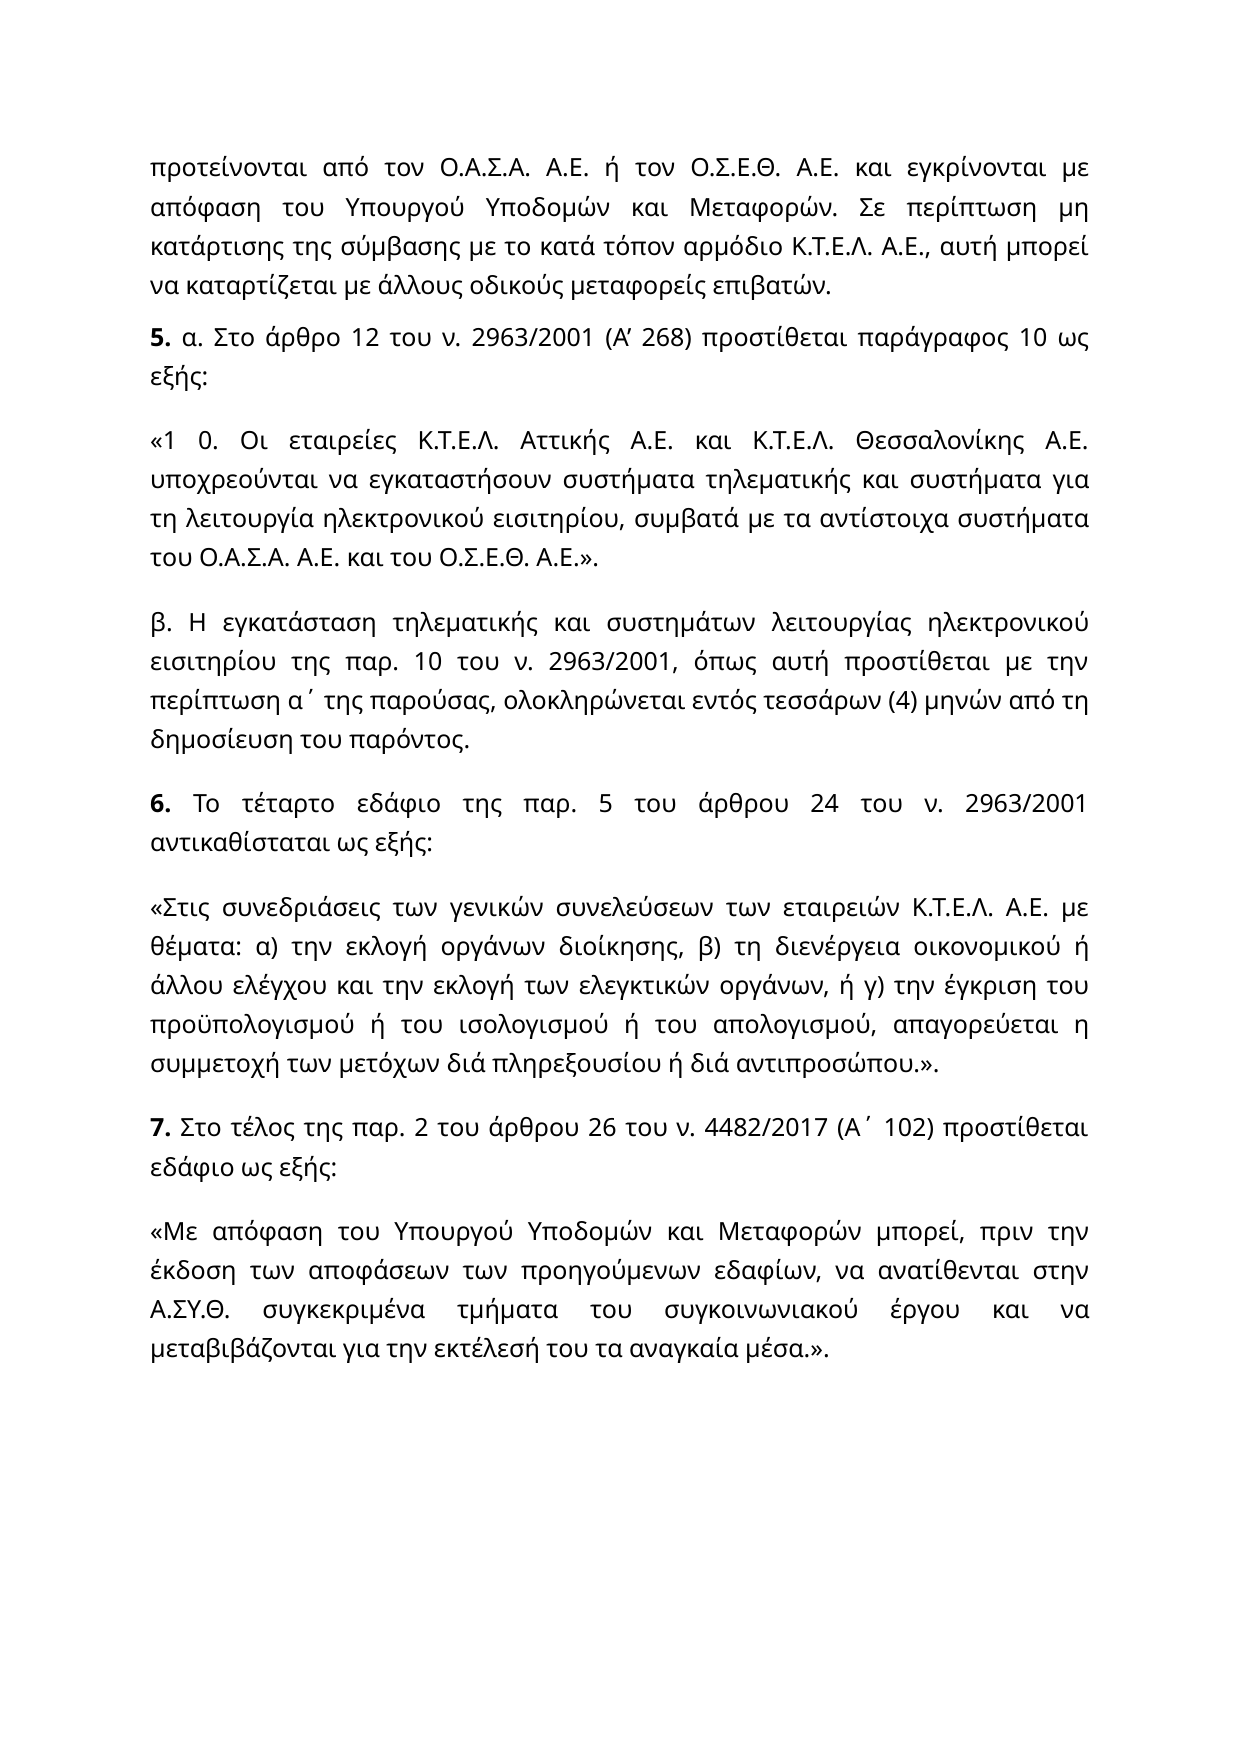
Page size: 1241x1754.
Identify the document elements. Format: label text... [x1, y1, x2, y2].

text προτείνονται από τον Ο.Α.Σ.Α. Α.Ε. ή τον Ο.Σ.Ε.Θ. Α.Ε. και εγκρίνονται με απόφαση του Υπουργού Υποδομών και Μεταφορών. Σε περίπτωση μη κατάρτισης της σύμβασης με το κατά τόπον αρμόδιο Κ.Τ.Ε.Λ. Α.Ε., αυτή μπορεί να καταρτίζεται με άλλους οδικούς μεταφορείς επιβατών. [150, 150, 1090, 302]
text «Στις συνεδριάσεις των γενικών συνελεύσεων των εταιρειών Κ.Τ.Ε.Λ. Α.Ε. με θέματα: α) την εκλογή οργάνων διοίκησης, β) τη διενέργεια οικονομικού ή άλλου ελέγχου και την εκλογή των ελεγκτικών οργάνων, ή γ) την έγκριση του προϋπολογισμού ή του ισολογισμού ή του απολογισμού, απαγορεύεται η συμμετοχή των μετόχων διά πληρεξουσίου ή διά αντιπροσώπου.». [150, 889, 1090, 1080]
text 5. α. Στο άρθρο 12 του ν. 2963/2001 (Α’ 268) προστίθεται παράγραφος 10 ως εξής: [150, 319, 1090, 392]
text «1 0. Οι εταιρείες Κ.Τ.Ε.Λ. Αττικής Α.Ε. και Κ.Τ.Ε.Λ. Θεσσαλονίκης Α.Ε. υποχρεούνται να εγκαταστήσουν συστήματα τηλεματικής και συστήματα για τη λειτουργία ηλεκτρονικού εισιτηρίου, συμβατά με τα αντίστοιχα συστήματα του Ο.Α.Σ.Α. Α.Ε. και του Ο.Σ.Ε.Θ. Α.Ε.». [150, 422, 1090, 574]
text 7. Στο τέλος της παρ. 2 του άρθρου 26 του ν. 4482/2017 (Α΄ 102) προστίθεται εδάφιο ως εξής: [150, 1110, 1090, 1183]
text «Με απόφαση του Υπουργού Υποδομών και Μεταφορών μπορεί, πριν την έκδοση των αποφάσεων των προηγούμενων εδαφίων, να ανατίθενται στην Α.ΣΥ.Θ. συγκεκριμένα τμήματα του συγκοινωνιακού έργου και να μεταβιβάζονται για την εκτέλεσή του τα αναγκαία μέσα.». [150, 1213, 1090, 1365]
text 6. Το τέταρτο εδάφιο της παρ. 5 του άρθρου 24 του ν. 2963/2001 αντικαθίσταται ως εξής: [150, 786, 1090, 859]
text β. Η εγκατάσταση τηλεματικής και συστημάτων λειτουργίας ηλεκτρονικού εισιτηρίου της παρ. 10 του ν. 2963/2001, όπως αυτή προστίθεται με την περίπτωση α΄ της παρούσας, ολοκληρώνεται εντός τεσσάρων (4) μηνών από τη δημοσίευση του παρόντος. [150, 604, 1090, 756]
